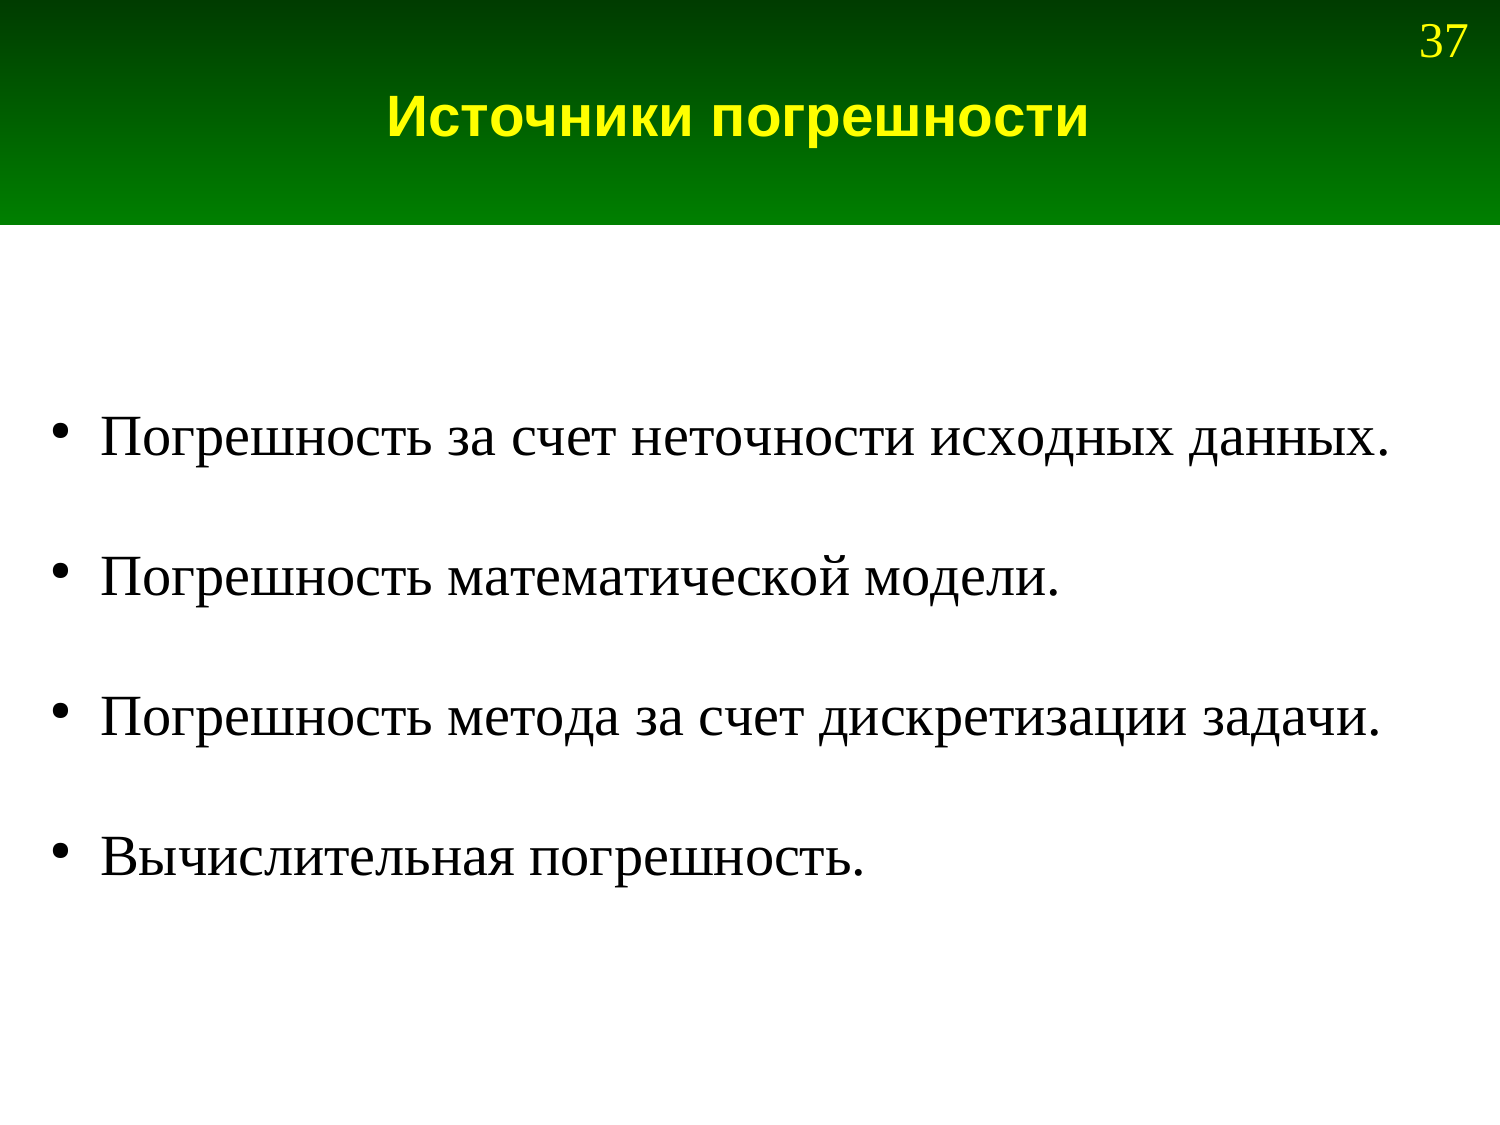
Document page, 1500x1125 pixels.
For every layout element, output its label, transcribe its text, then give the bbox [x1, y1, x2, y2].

title Источники погрешности [88, 18, 1389, 207]
text_box Погрешность за счет неточности исходных данных. Погрешность математической модели. Погрешность метода за счет дискретизации задачи. Вычислительная погрешность. [35, 389, 1465, 922]
